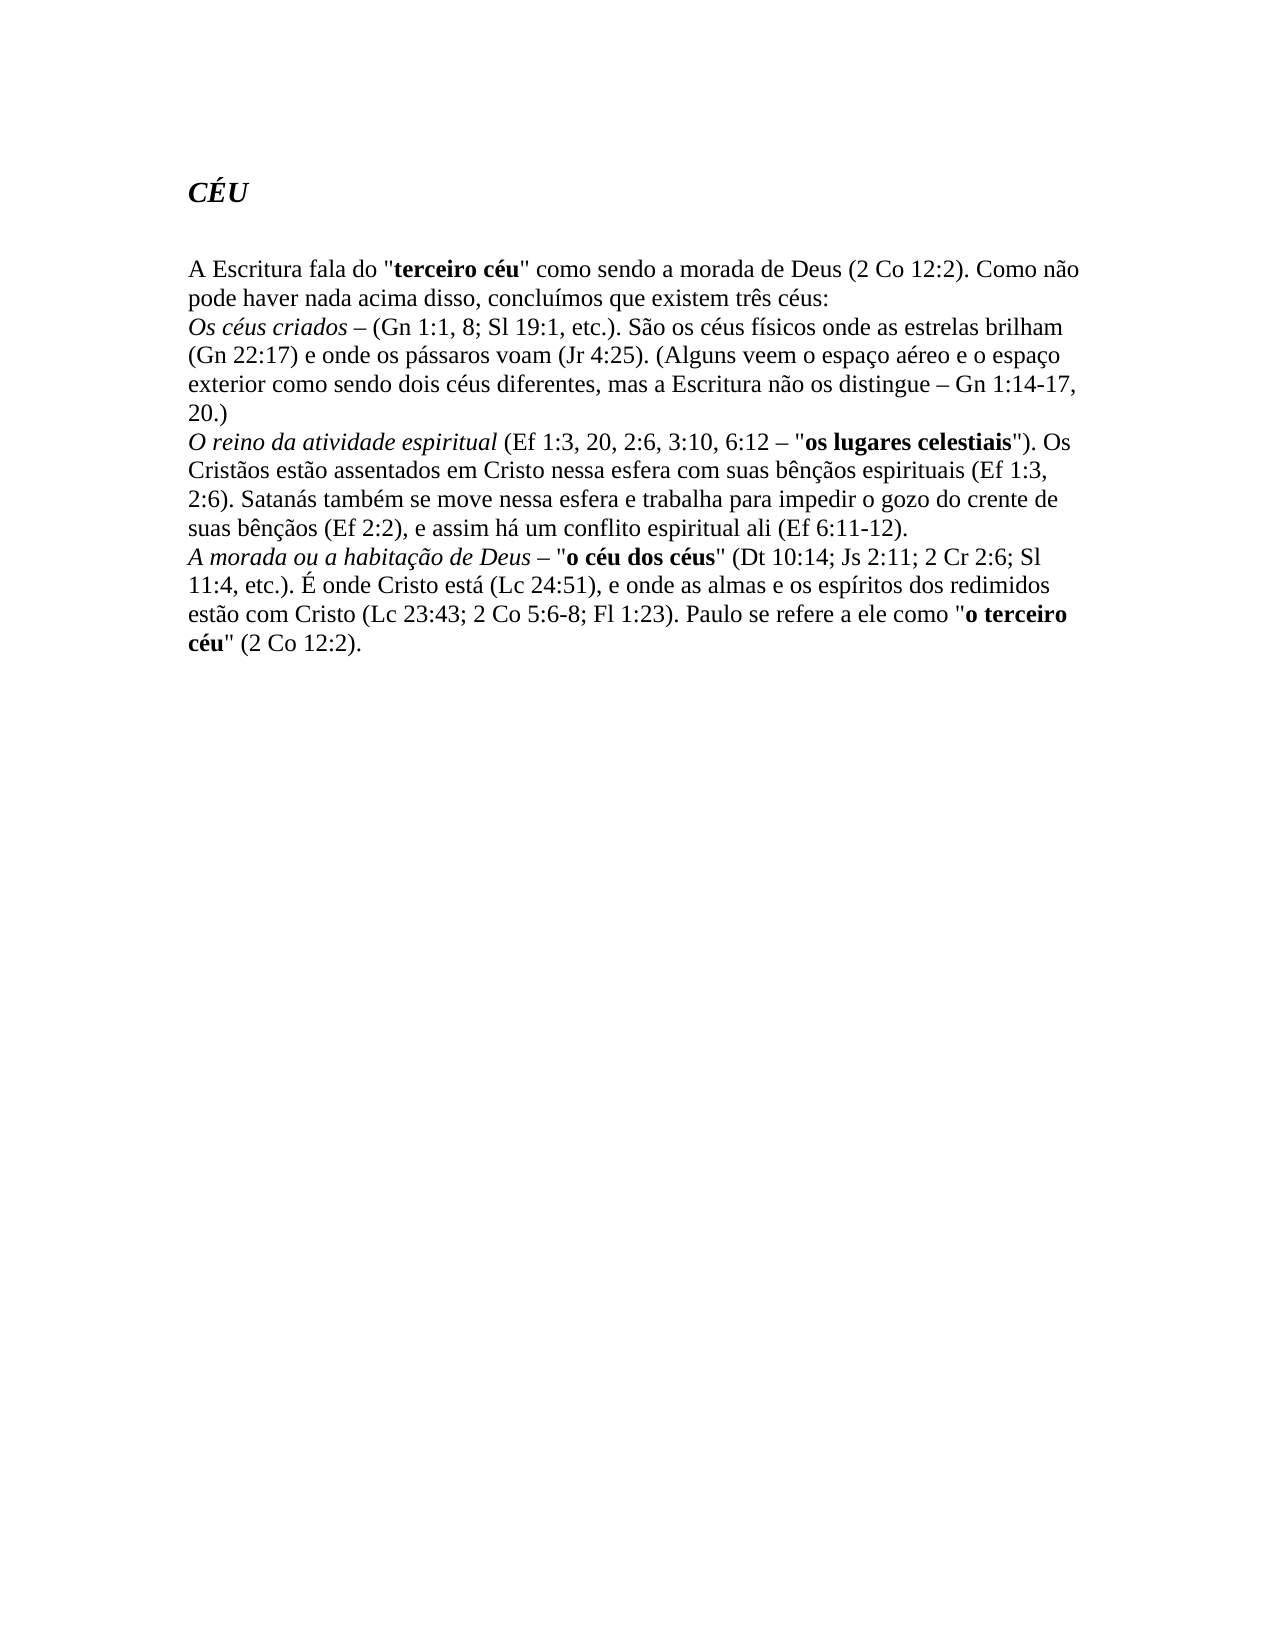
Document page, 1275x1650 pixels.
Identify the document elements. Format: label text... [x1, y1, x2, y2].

text Os céus criados – (Gn 1:1, 8; Sl 19:1, etc.). São os céus físicos onde as estrelas brilham (Gn 22:17) e onde os pássaros voam (Jr 4:25). (Alguns veem o espaço aéreo e o espaço exterior como sendo dois céus diferentes, mas a Escritura não os distingue – Gn 1:14-17, 20.) [188, 312, 1087, 427]
text A morada ou a habitação de Deus – "o céu dos céus" (Dt 10:14; Js 2:11; 2 Cr 2:6; Sl 11:4, etc.). É onde Cristo está (Lc 24:51), e onde as almas e os espíritos dos redimidos estão com Cristo (Lc 23:43; 2 Co 5:6-8; Fl 1:23). Paulo se refere a ele como "o terceiro céu" (2 Co 12:2). [188, 542, 1087, 657]
text A Escritura fala do "terceiro céu" como sendo a morada de Deus (2 Co 12:2). Como não pode haver nada acima disso, concluímos que existem três céus: [188, 254, 1087, 312]
subtitle CÉU [188, 175, 1087, 208]
text O reino da atividade espiritual (Ef 1:3, 20, 2:6, 3:10, 6:12 – "os lugares celestiais"). Os Cristãos estão assentados em Cristo nessa esfera com suas bênçãos espirituais (Ef 1:3, 2:6). Satanás também se move nessa esfera e trabalha para impedir o gozo do crente de suas bênçãos (Ef 2:2), e assim há um conflito espiritual ali (Ef 6:11-12). [188, 427, 1087, 542]
